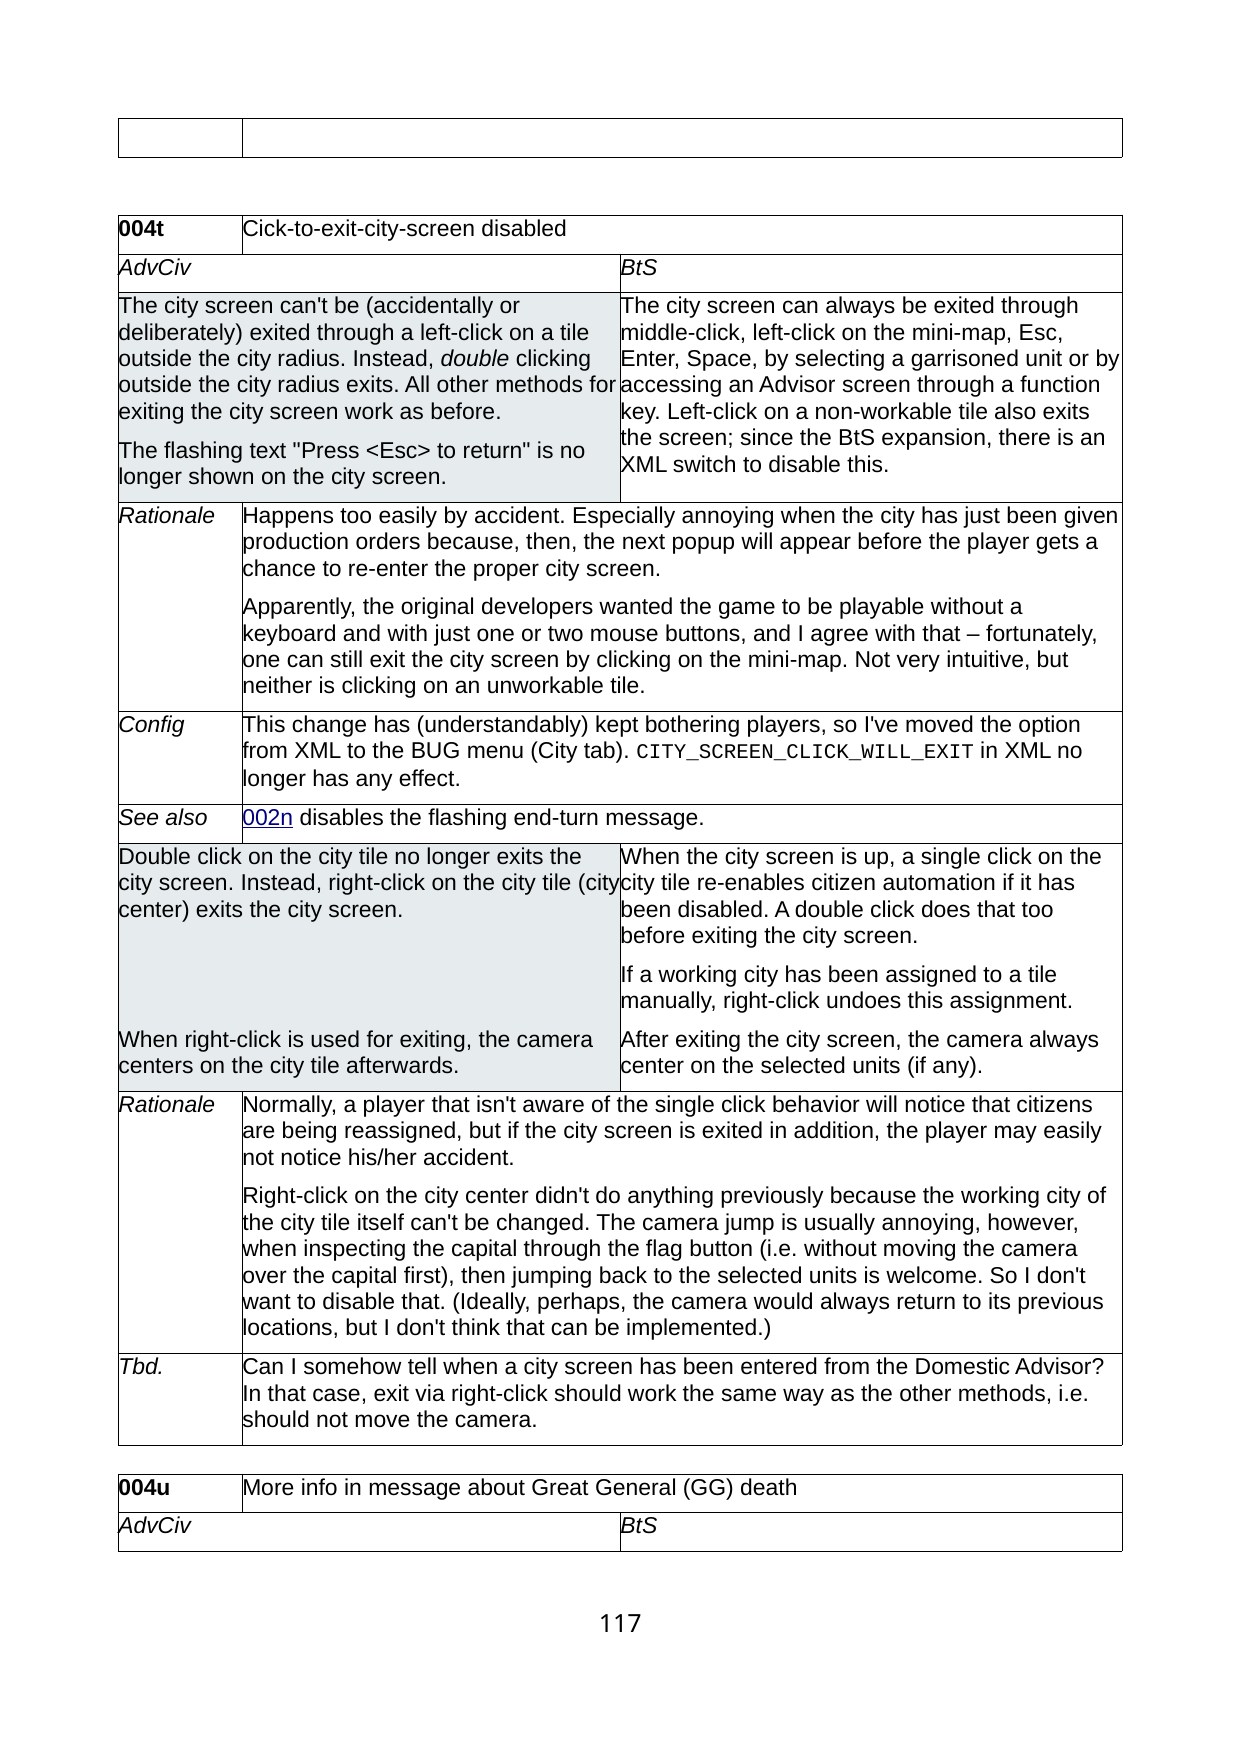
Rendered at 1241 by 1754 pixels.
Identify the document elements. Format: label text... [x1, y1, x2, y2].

table_cell Normally, a player that isn't aware of the single click behavior will notice that citizens are being reassigned, but if the city screen is exited in addition, the player may easily not notice his/her accident. Right-click on the city center didn't do anything previously because the working city of the city tile itself can't be changed. The camera jump is usually annoying, however, when inspecting the capital through the flag button (i.e. without moving the camera over the capital first), then jumping back to the selected units is welcome. So I don't want to disable that. (Ideally, perhaps, the camera would always return to its previous locations, but I don't think that can be implemented.) [243, 1092, 1122, 1353]
table_cell This change has (understandably) kept bothering players, so I've moved the option from XML to the BUG menu (City tab). CITY_SCREEN_CLICK_WILL_EXIT in XML no longer has any effect. [243, 712, 1122, 804]
table_cell [243, 119, 1122, 157]
table_cell When the city screen is up, a single click on the city tile re-enables citizen automation if it has been disabled. A double click does that too before exiting the city screen. If a working city has been assigned to a tile manually, right-click undoes this assignment. After exiting the city screen, the camera always center on the selected units (if any). [621, 844, 1122, 1091]
table_cell AdvCiv [119, 1513, 620, 1551]
table_cell BtS [621, 1513, 1122, 1551]
table_cell [119, 119, 242, 157]
table_header 004u [119, 1475, 242, 1512]
table_header 004t [119, 216, 242, 253]
table_cell See also [119, 805, 242, 843]
table_cell AdvCiv [119, 255, 620, 292]
table_cell Tbd. [119, 1354, 242, 1444]
table_cell Happens too easily by accident. Especially annoying when the city has just been given production orders because, then, the next popup will appear before the player gets a chance to re-enter the proper city screen. Apparently, the original developers wanted the game to be playable without a keyboard and with just one or two mouse buttons, and I agree with that – fortunately, one can still exit the city screen by clicking on the mini-map. Not very intuitive, but neither is clicking on an unworkable tile. [243, 503, 1122, 711]
table_cell The city screen can always be exited through middle-click, left-click on the mini-map, Esc, Enter, Space, by selecting a garrisoned unit or by accessing an Advisor screen through a function key. Left-click on a non-workable tile also exits the screen; since the BtS expansion, there is an XML switch to disable this. [621, 293, 1122, 502]
table_cell The city screen can't be (accidentally or deliberately) exited through a left-click on a tile outside the city radius. Instead, double clicking outside the city radius exits. All other methods for exiting the city screen work as before. The flashing text "Press <Esc> to return" is no longer shown on the city screen. [119, 293, 620, 502]
table_cell 002n disables the flashing end-turn message. [243, 805, 1122, 843]
table_header Cick-to-exit-city-screen disabled [243, 216, 1122, 253]
table_cell Rationale [119, 1092, 242, 1353]
table_cell Rationale [119, 503, 242, 711]
table_cell BtS [621, 255, 1122, 292]
table_cell Config [119, 712, 242, 804]
table_cell Double click on the city tile no longer exits the city screen. Instead, right-click on the city tile (city center) exits the city screen. When right-click is used for exiting, the camera centers on the city tile afterwards. [119, 844, 620, 1091]
table_cell Can I somehow tell when a city screen has been entered from the Domestic Advisor? In that case, exit via right-click should work the same way as the other methods, i.e. should not move the camera. [243, 1354, 1122, 1444]
table_header More info in message about Great General (GG) death [243, 1475, 1122, 1512]
